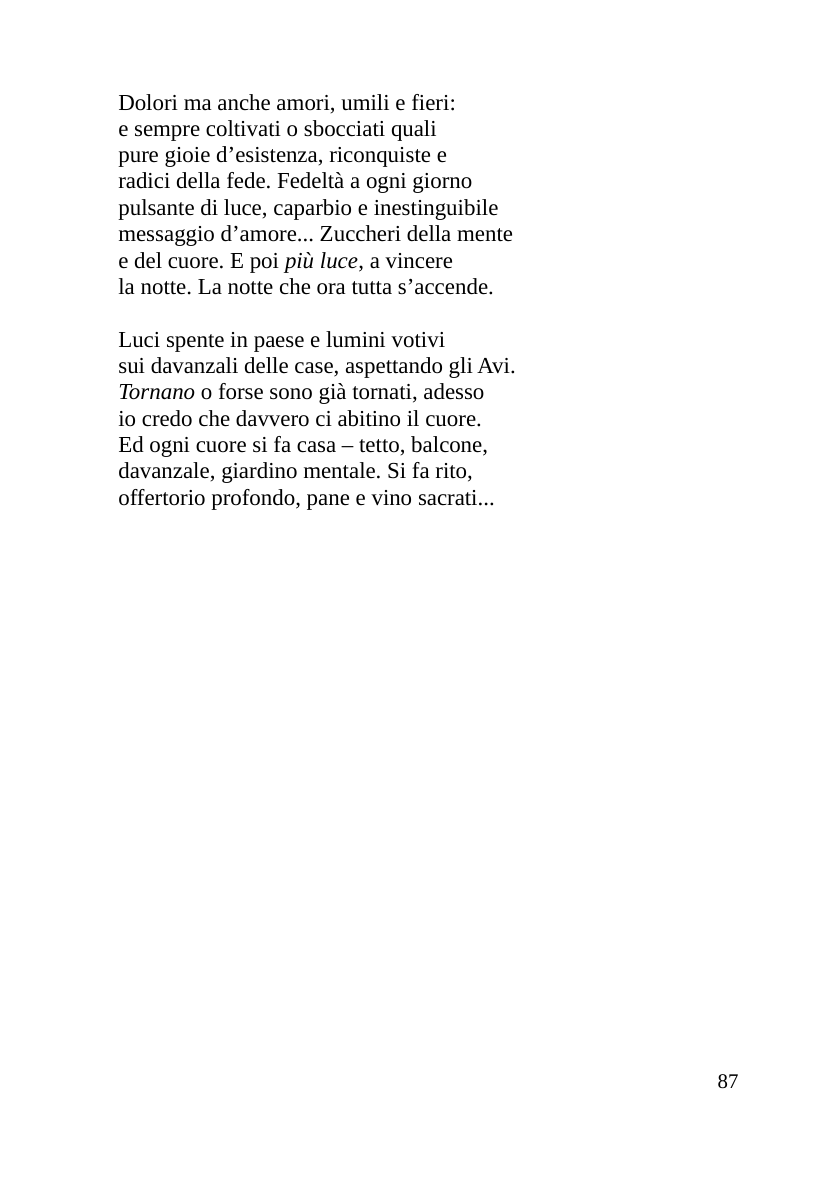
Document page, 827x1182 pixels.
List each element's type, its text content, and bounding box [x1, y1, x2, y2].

text offertorio profondo, pane e vino sacrati... [88, 484, 738, 510]
text e del cuore. E poi più luce, a vincere [88, 247, 738, 273]
text Ed ogni cuore si fa casa – tetto, balcone, [88, 431, 738, 457]
text la notte. La notte che ora tutta s’accende. [88, 273, 738, 299]
text Tornano o forse sono già tornati, adesso [88, 378, 738, 405]
text davanzale, giardino mentale. Si fa rito, [88, 457, 738, 484]
text io credo che davvero ci abitino il cuore. [88, 405, 738, 431]
text messaggio d’amore... Zuccheri della mente [88, 220, 738, 247]
text sui davanzali delle case, aspettando gli Avi. [88, 352, 738, 378]
text Luci spente in paese e lumini votivi [88, 326, 738, 352]
text e sempre coltivati o sbocciati quali [88, 115, 738, 141]
text radici della fede. Fedeltà a ogni giorno [88, 168, 738, 194]
text pure gioie d’esistenza, riconquiste e [88, 141, 738, 168]
text pulsante di luce, caparbio e inestinguibile [88, 194, 738, 220]
text Dolori ma anche amori, umili e fieri: [88, 88, 738, 115]
